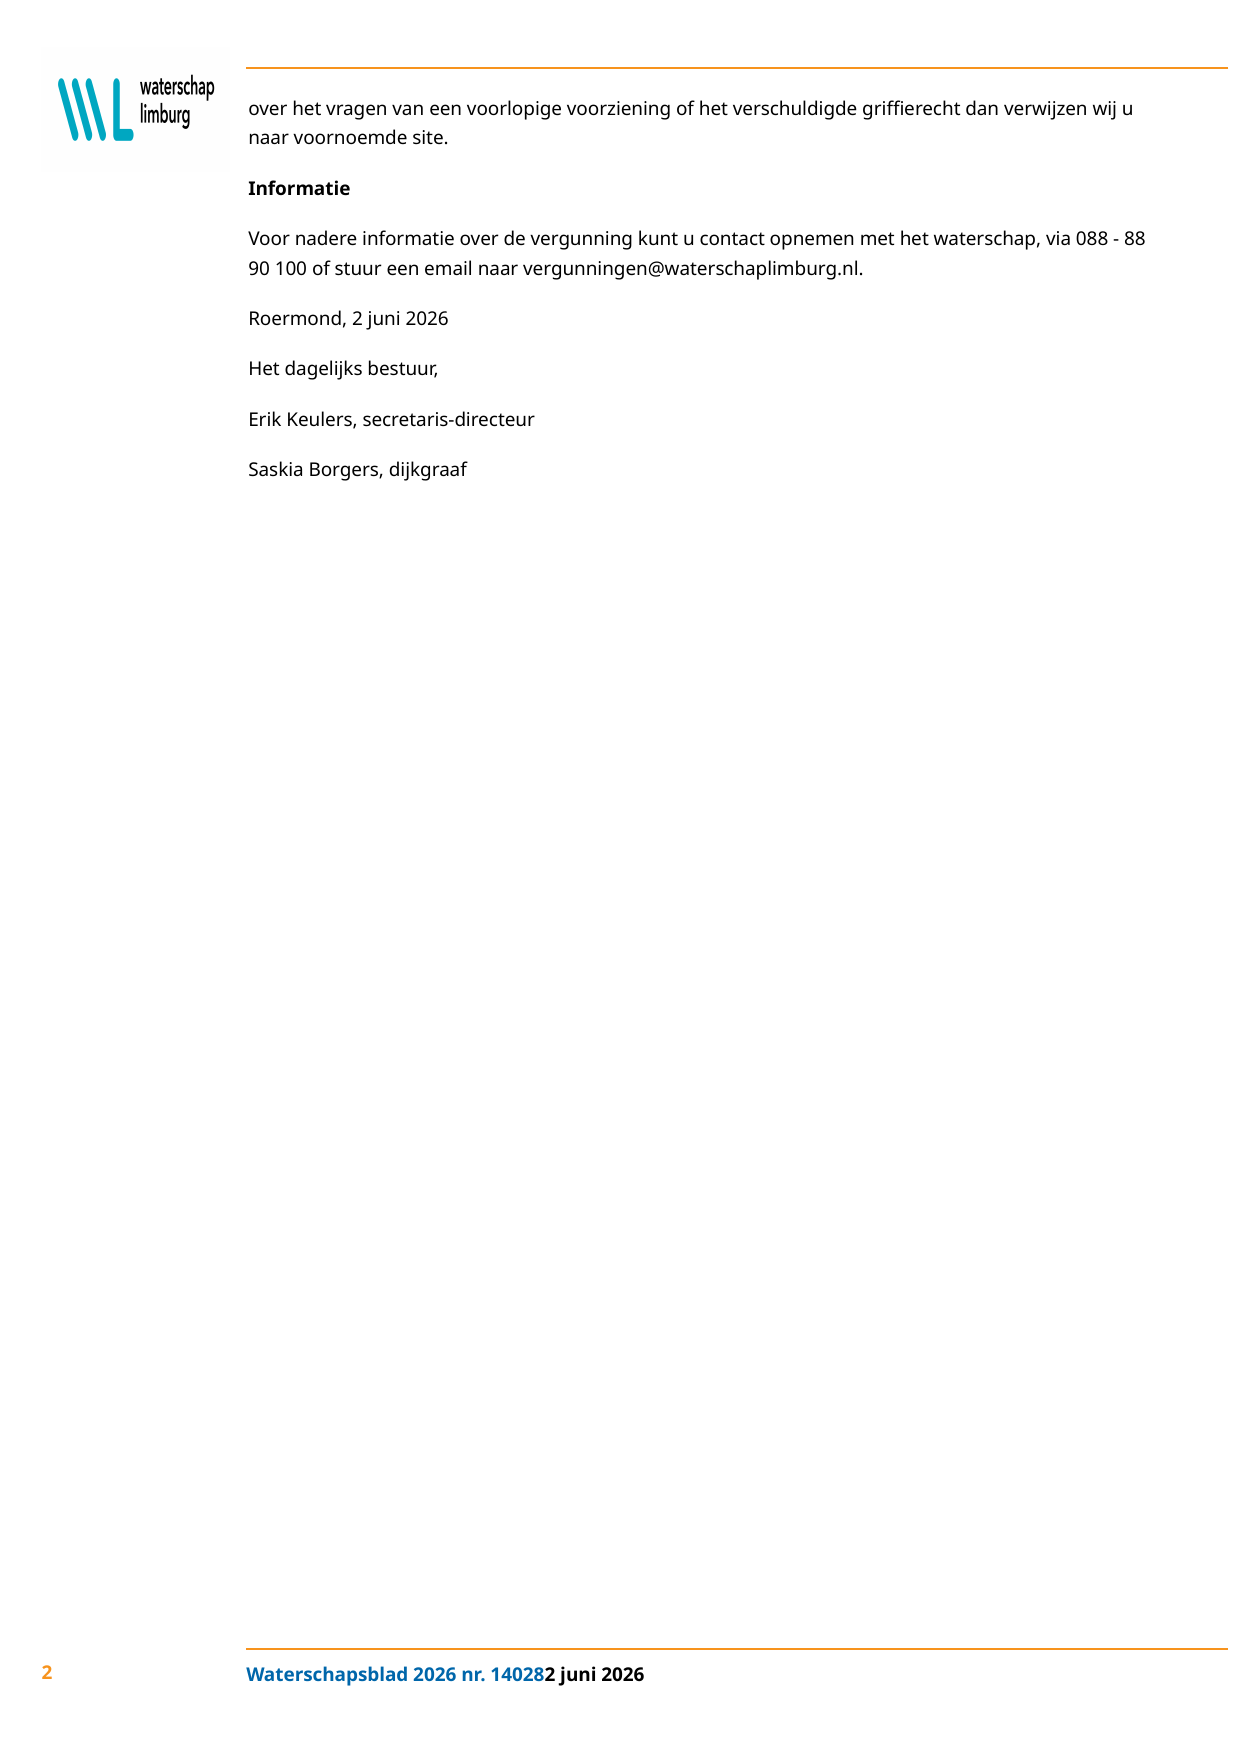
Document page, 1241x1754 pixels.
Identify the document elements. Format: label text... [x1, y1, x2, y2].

text Voor nadere informatie over de vergunning kunt u contact opnemen met het waterschap, via 088 - 88 90 100 of stuur een email naar vergunningen@waterschaplimburg.nl. [248, 225, 1152, 281]
text Het dagelijks bestuur, [248, 356, 1152, 381]
text Erik Keulers, secretaris-directeur [248, 406, 1152, 432]
text Informatie [248, 175, 1152, 201]
text Roermond, 2 juni 2026 [248, 305, 1152, 331]
text over het vragen van een voorlopige voorziening of het verschuldigde griffierecht dan verwijzen wij u naar voornoemde site. [248, 95, 1152, 150]
text Saskia Borgers, dijkgraaf [248, 456, 1152, 482]
picture [41, 47, 231, 172]
